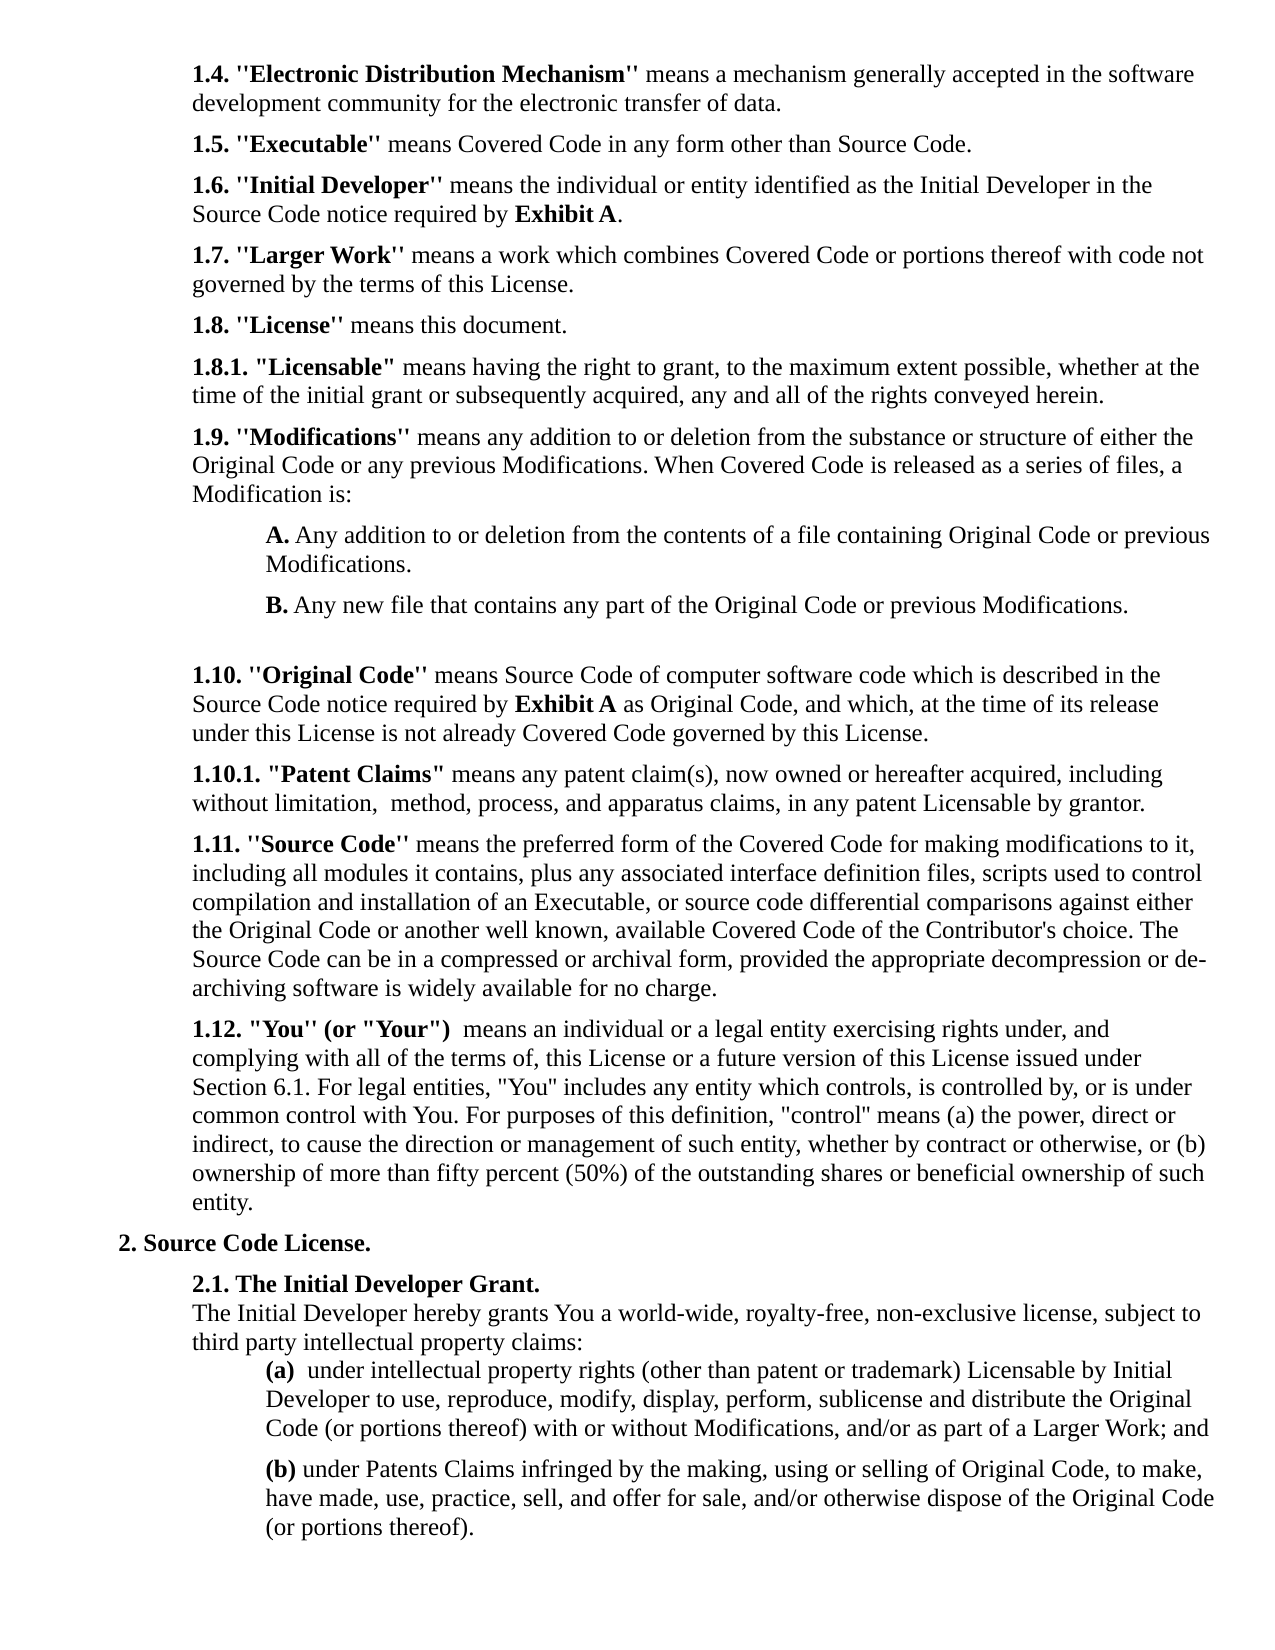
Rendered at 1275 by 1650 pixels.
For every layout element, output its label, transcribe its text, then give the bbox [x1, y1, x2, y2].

list 1.5. ''Executable'' means Covered Code in any form other than Source Code. [162, 129, 1216, 158]
list (a) under intellectual property rights (other than patent or trademark) Licensable by Initial Developer to use, reproduce, modify, display, perform, sublicense and distribute the Original Code (or portions thereof) with or without Modifications, and/or as part of a Larger Work; and [236, 1355, 1216, 1442]
text 2. Source Code License. [118, 1228, 1216, 1257]
list 1.11. ''Source Code'' means the preferred form of the Covered Code for making modifications to it, including all modules it contains, plus any associated interface definition files, scripts used to control compilation and installation of an Executable, or source code differential comparisons against either the Original Code or another well known, available Covered Code of the Contributor's choice. The Source Code can be in a compressed or archival form, provided the appropriate decompression or de-archiving software is widely available for no charge. [162, 829, 1216, 1002]
list A. Any addition to or deletion from the contents of a file containing Original Code or previous Modifications. [236, 520, 1216, 578]
list 1.10.1. "Patent Claims" means any patent claim(s), now owned or hereafter acquired, including without limitation, method, process, and apparatus claims, in any patent Licensable by grantor. [162, 759, 1216, 817]
list 1.4. ''Electronic Distribution Mechanism'' means a mechanism generally accepted in the software development community for the electronic transfer of data. [162, 59, 1216, 117]
list 1.10. ''Original Code'' means Source Code of computer software code which is described in the Source Code notice required by Exhibit A as Original Code, and which, at the time of its release under this License is not already Covered Code governed by this License. [162, 660, 1216, 747]
list 1.7. ''Larger Work'' means a work which combines Covered Code or portions thereof with code not governed by the terms of this License. [162, 240, 1216, 298]
list (b) under Patents Claims infringed by the making, using or selling of Original Code, to make, have made, use, practice, sell, and offer for sale, and/or otherwise dispose of the Original Code (or portions thereof). [236, 1454, 1216, 1540]
list B. Any new file that contains any part of the Original Code or previous Modifications. [236, 590, 1216, 648]
list 1.8.1. "Licensable" means having the right to grant, to the maximum extent possible, whether at the time of the initial grant or subsequently acquired, any and all of the rights conveyed herein. [162, 352, 1216, 409]
list 1.6. ''Initial Developer'' means the individual or entity identified as the Initial Developer in the Source Code notice required by Exhibit A. [162, 170, 1216, 228]
list 1.8. ''License'' means this document. [162, 310, 1216, 339]
list 1.12. "You'' (or "Your") means an individual or a legal entity exercising rights under, and complying with all of the terms of, this License or a future version of this License issued under Section 6.1. For legal entities, "You'' includes any entity which controls, is controlled by, or is under common control with You. For purposes of this definition, "control'' means (a) the power, direct or indirect, to cause the direction or management of such entity, whether by contract or otherwise, or (b) ownership of more than fifty percent (50%) of the outstanding shares or beneficial ownership of such entity. [162, 1014, 1216, 1215]
list 2.1. The Initial Developer Grant. The Initial Developer hereby grants You a world-wide, royalty-free, non-exclusive license, subject to third party intellectual property claims: [162, 1269, 1216, 1355]
list 1.9. ''Modifications'' means any addition to or deletion from the substance or structure of either the Original Code or any previous Modifications. When Covered Code is released as a series of files, a Modification is: [162, 422, 1216, 508]
